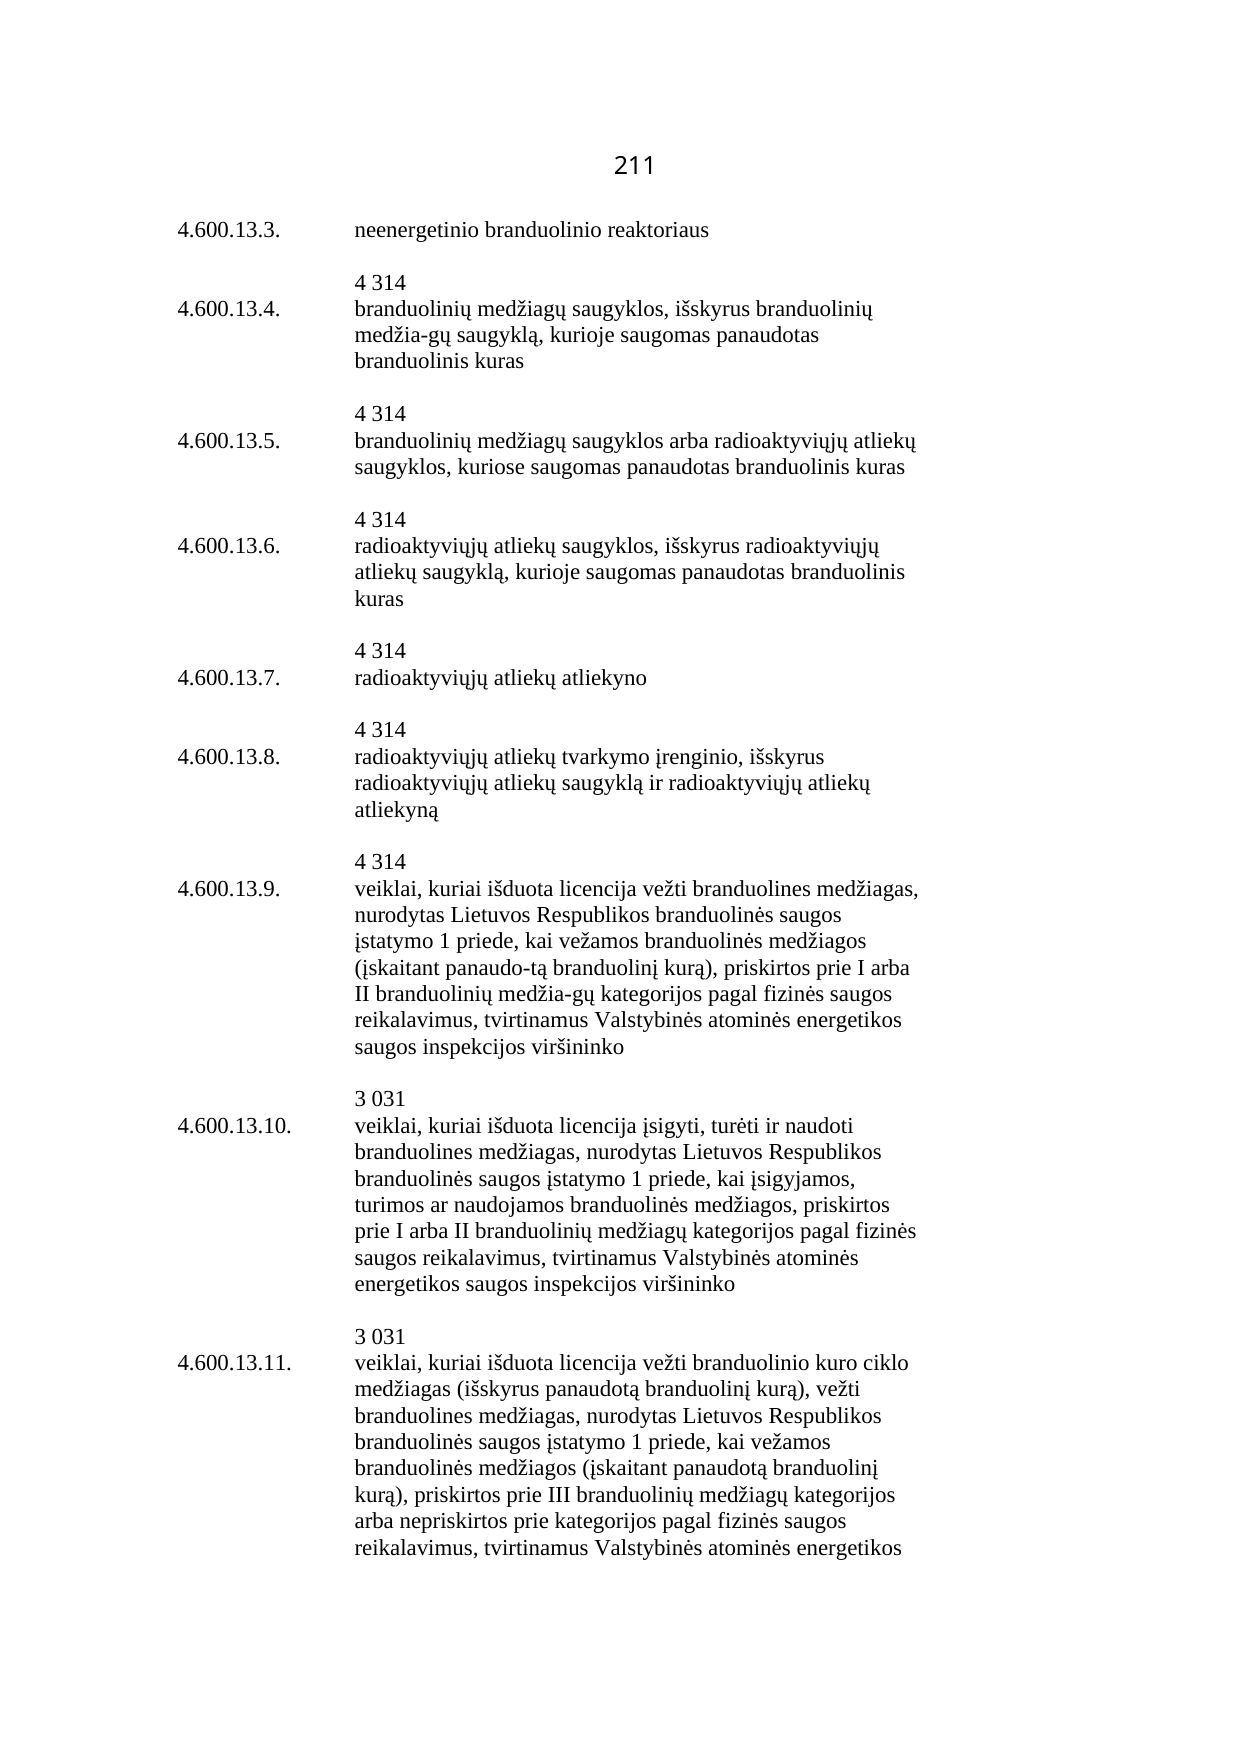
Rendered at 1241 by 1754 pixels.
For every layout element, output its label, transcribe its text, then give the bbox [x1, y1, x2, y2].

text 4.600.13.4. branduolinių medžiagų saugyklos, išskyrus branduolinių [177, 295, 945, 321]
text branduolinės saugos įstatymo 1 priede, kai įsigyjamos, [354, 1164, 945, 1191]
text 4.600.13.3. neenergetinio branduolinio reaktoriaus 4 314 [177, 216, 945, 295]
text 4.600.13.7. radioaktyviųjų atliekų atliekyno 4 314 [177, 664, 945, 743]
text prie I arba II branduolinių medžiagų kategorijos pagal fizinės [354, 1217, 945, 1244]
text medžia-gų saugyklą, kurioje saugomas panaudotas [354, 321, 945, 348]
text branduolines medžiagas, nurodytas Lietuvos Respublikos [354, 1138, 945, 1164]
text 4.600.13.8. radioaktyviųjų atliekų tvarkymo įrenginio, išskyrus [177, 743, 945, 769]
text branduolinės medžiagos (įskaitant panaudotą branduolinį [354, 1454, 945, 1481]
text saugos reikalavimus, tvirtinamus Valstybinės atominės [354, 1244, 945, 1270]
text kurą), priskirtos prie III branduolinių medžiagų kategorijos [354, 1481, 945, 1507]
text branduolines medžiagas, nurodytas Lietuvos Respublikos [354, 1402, 945, 1428]
text branduolinės saugos įstatymo 1 priede, kai vežamos [354, 1428, 945, 1454]
text energetikos saugos inspekcijos viršininko 3 031 [354, 1270, 945, 1349]
text radioaktyviųjų atliekų saugyklą ir radioaktyviųjų atliekų [354, 769, 945, 796]
text atliekyną 4 314 [354, 796, 945, 875]
text saugos inspekcijos viršininko 3 031 [354, 1033, 945, 1112]
text branduolinis kuras 4 314 [354, 348, 945, 427]
text įstatymo 1 priede, kai vežamos branduolinės medžiagos [354, 927, 945, 954]
text medžiagas (išskyrus panaudotą branduolinį kurą), vežti [354, 1375, 945, 1402]
text 4.600.13.6. radioaktyviųjų atliekų saugyklos, išskyrus radioaktyviųjų [177, 532, 945, 558]
text 4.600.13.9. veiklai, kuriai išduota licencija vežti branduolines medžiagas, [177, 875, 945, 901]
text kuras 4 314 [354, 585, 945, 664]
text arba nepriskirtos prie kategorijos pagal fizinės saugos [354, 1507, 945, 1533]
text 4.600.13.10. veiklai, kuriai išduota licencija įsigyti, turėti ir naudoti [177, 1112, 945, 1138]
text 4.600.13.11. veiklai, kuriai išduota licencija vežti branduolinio kuro ciklo [177, 1349, 945, 1375]
text nurodytas Lietuvos Respublikos branduolinės saugos [354, 901, 945, 927]
text reikalavimus, tvirtinamus Valstybinės atominės energetikos [354, 1533, 945, 1560]
text (įskaitant panaudo-tą branduolinį kurą), priskirtos prie I arba [354, 954, 945, 980]
text atliekų saugyklą, kurioje saugomas panaudotas branduolinis [354, 558, 945, 585]
text saugyklos, kuriose saugomas panaudotas branduolinis kuras 4 314 [354, 453, 945, 532]
text II branduolinių medžia-gų kategorijos pagal fizinės saugos [354, 980, 945, 1006]
text turimos ar naudojamos branduolinės medžiagos, priskirtos [354, 1191, 945, 1217]
text reikalavimus, tvirtinamus Valstybinės atominės energetikos [354, 1006, 945, 1033]
text 4.600.13.5. branduolinių medžiagų saugyklos arba radioaktyviųjų atliekų [177, 427, 945, 453]
